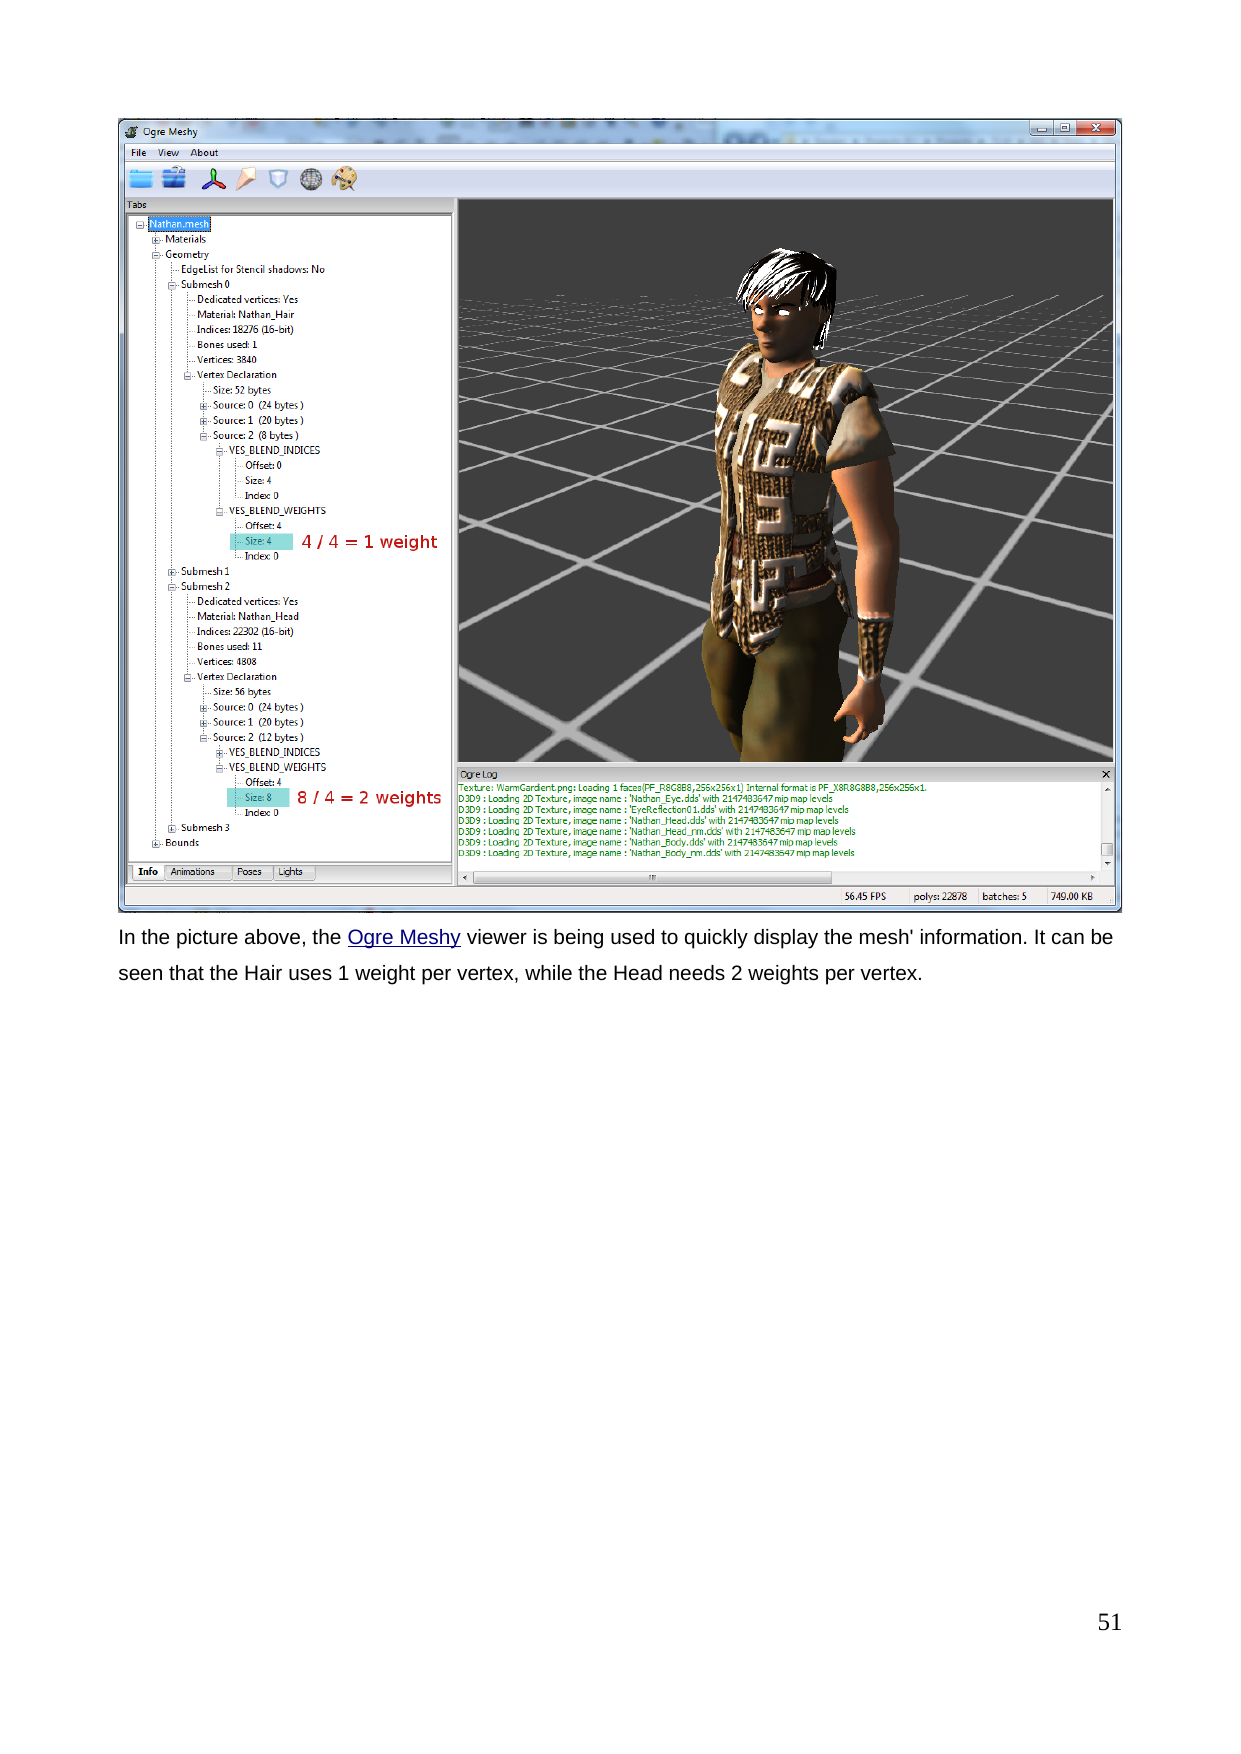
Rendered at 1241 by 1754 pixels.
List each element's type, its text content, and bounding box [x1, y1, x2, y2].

text In the picture above, the Ogre Meshy viewer is being used to quickly display the mesh' information. It can be seen that the Hair uses 1 weight per vertex, while the Head needs 2 weights per vertex. [118, 913, 1122, 984]
picture [118, 118, 1123, 913]
